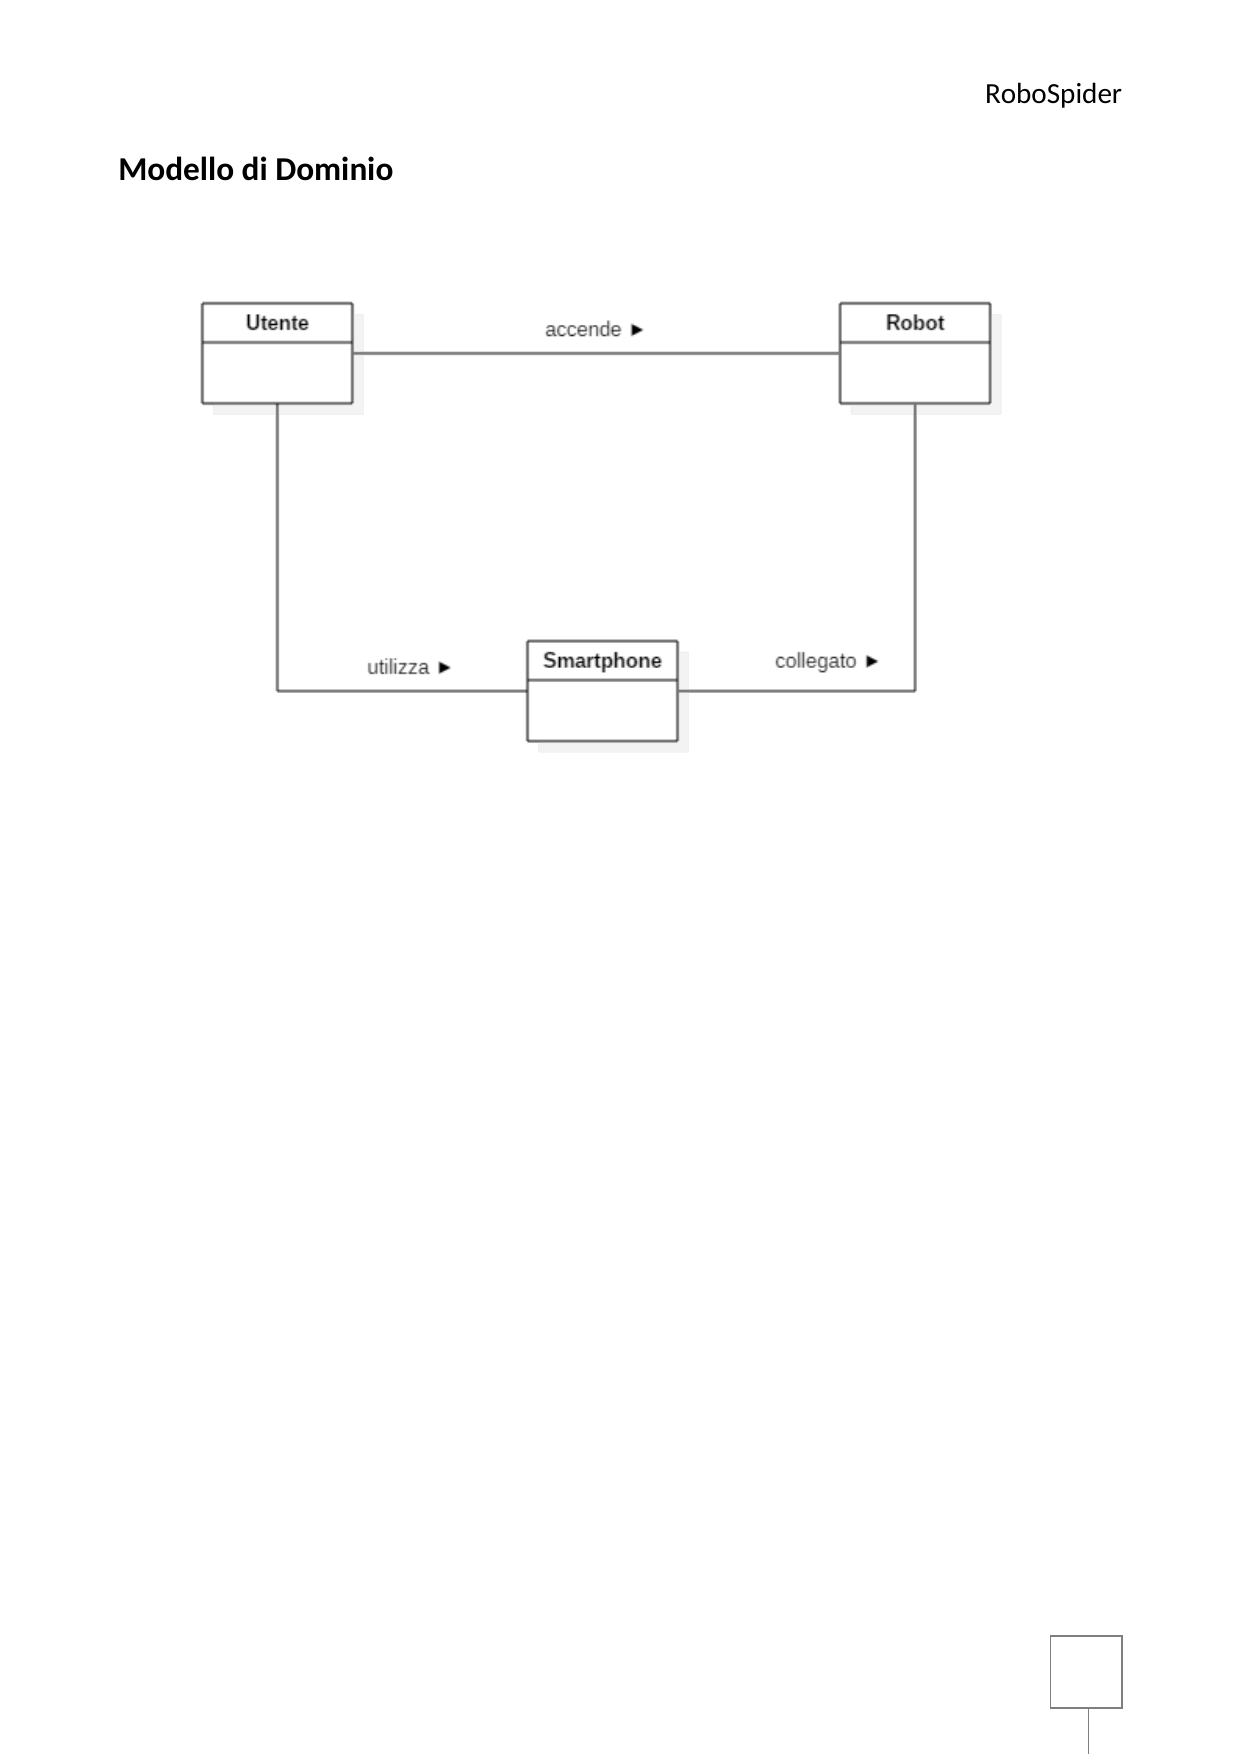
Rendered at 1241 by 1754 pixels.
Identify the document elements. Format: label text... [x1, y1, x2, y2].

text Modello di Dominio [118, 148, 1122, 188]
